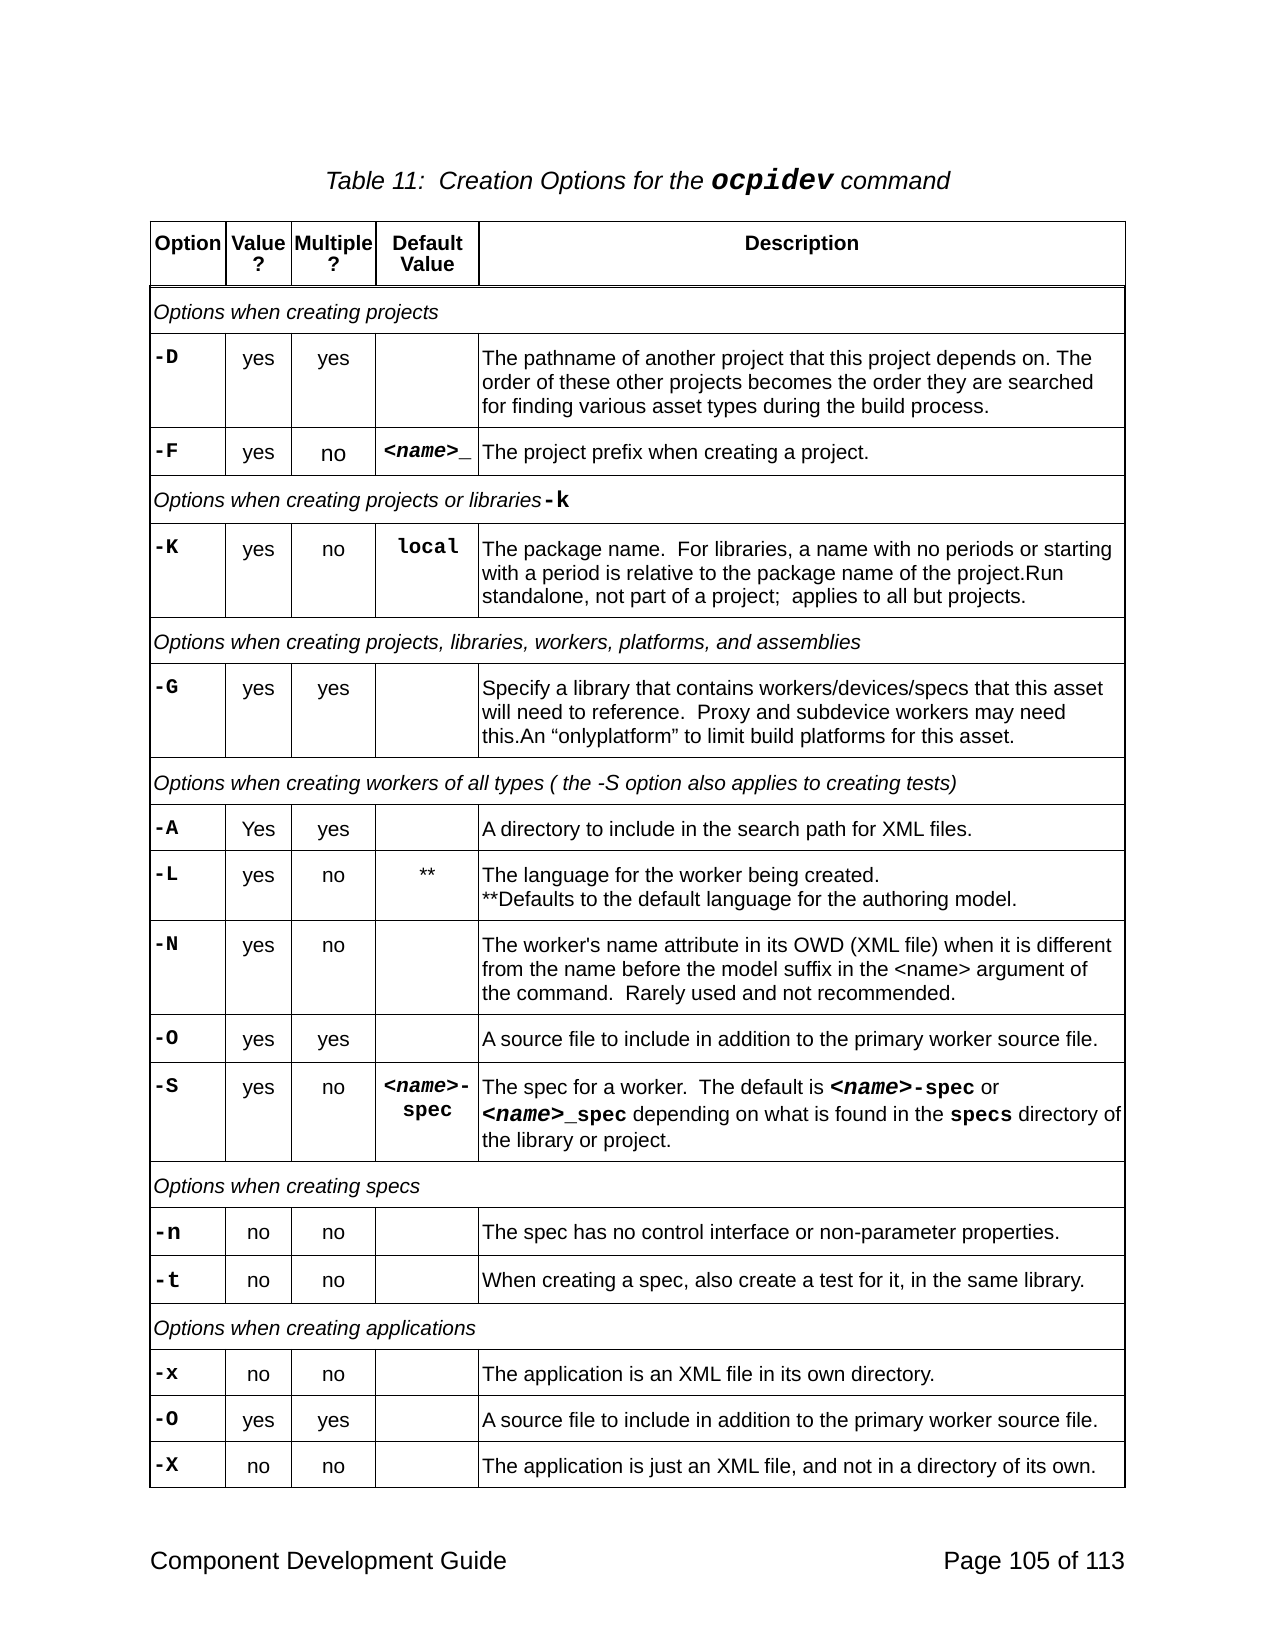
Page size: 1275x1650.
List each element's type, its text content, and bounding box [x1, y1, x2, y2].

table_cell A directory to include in the search path for XML files. [479, 805, 1124, 850]
table_cell no [292, 1350, 375, 1395]
table_cell -L [151, 851, 225, 920]
table_cell yes [226, 1063, 291, 1161]
table_cell -x [151, 1350, 225, 1395]
table_cell Options when creating specs [151, 1162, 1124, 1207]
table_cell -O [151, 1396, 225, 1441]
table_cell no [226, 1208, 291, 1255]
table_header Option [151, 222, 225, 285]
table_cell no [292, 851, 375, 920]
table_cell [376, 1396, 478, 1441]
table_cell [376, 1208, 478, 1255]
table_cell yes [292, 1396, 375, 1441]
table_cell yes [226, 428, 291, 475]
table_cell [376, 334, 478, 427]
table_cell Options when creating projects [151, 288, 1124, 333]
table_cell The spec for a worker. The default is <name>-spec or <name>_spec depending on what is found in the specs directory of the library or project. [479, 1063, 1124, 1161]
table_cell no [292, 1442, 375, 1487]
table_cell A source file to include in addition to the primary worker source file. [479, 1015, 1124, 1062]
table_cell yes [226, 921, 291, 1014]
table_cell no [226, 1442, 291, 1487]
table_cell -A [151, 805, 225, 850]
table_cell ** [376, 851, 478, 920]
table_cell -X [151, 1442, 225, 1487]
table_cell Options when creating projects, libraries, workers, platforms, and assemblies [151, 618, 1124, 663]
table_header Default Value [377, 222, 478, 285]
table_cell yes [226, 334, 291, 427]
table_cell -t [151, 1256, 225, 1303]
table_cell -S [151, 1063, 225, 1161]
table_header Multiple ? [292, 222, 375, 285]
table_cell yes [226, 664, 291, 757]
table_cell [376, 921, 478, 1014]
table_cell yes [292, 664, 375, 757]
table_cell yes [292, 805, 375, 850]
table_cell The application is just an XML file, and not in a directory of its own. [479, 1442, 1124, 1487]
table_cell -N [151, 921, 225, 1014]
table_cell When creating a spec, also create a test for it, in the same library. [479, 1256, 1124, 1303]
table_cell The pathname of another project that this project depends on. The order of these other projects becomes the order they are searched for finding various asset types during the build process. [479, 334, 1124, 427]
table_cell -G [151, 664, 225, 757]
table_cell yes [226, 851, 291, 920]
table_cell Specify a library that contains workers/devices/specs that this asset will need to reference. Proxy and subdevice workers may need this.An “onlyplatform” to limit build platforms for this asset. [479, 664, 1124, 757]
table_cell The project prefix when creating a project. [479, 428, 1124, 475]
table_header Description [480, 222, 1125, 285]
table_cell -K [151, 524, 225, 617]
table_cell [376, 1442, 478, 1487]
table_cell yes [226, 1015, 291, 1062]
table_cell A source file to include in addition to the primary worker source file. [479, 1396, 1124, 1441]
table_cell -D [151, 334, 225, 427]
table_cell The worker's name attribute in its OWD (XML file) when it is different from the name before the model suffix in the <name> argument of the command. Rarely used and not recommended. [479, 921, 1124, 1014]
table_cell [376, 1256, 478, 1303]
table_cell no [292, 428, 375, 475]
table_cell yes [226, 1396, 291, 1441]
table_cell yes [226, 524, 291, 617]
table_cell no [292, 1208, 375, 1255]
table_cell no [226, 1256, 291, 1303]
table_cell [376, 805, 478, 850]
table_cell The language for the worker being created. **Defaults to the default language for the authoring model. [479, 851, 1124, 920]
table_cell no [292, 524, 375, 617]
table_cell Yes [226, 805, 291, 850]
table_cell Options when creating projects or libraries-k [151, 476, 1124, 523]
table_cell no [226, 1350, 291, 1395]
table_cell Options when creating workers of all types ( the -S option also applies to creating tests) [151, 758, 1124, 804]
table_header Value ? [227, 222, 291, 285]
table_cell The spec has no control interface or non-parameter properties. [479, 1208, 1124, 1255]
table_cell no [292, 1256, 375, 1303]
table_cell The package name. For libraries, a name with no periods or starting with a period is relative to the package name of the project.Run standalone, not part of a project; applies to all but projects. [479, 524, 1124, 617]
table_cell [376, 1350, 478, 1395]
table_cell <name>-spec [376, 1063, 478, 1161]
table_cell -n [151, 1208, 225, 1255]
table_cell local [376, 524, 478, 617]
table_cell [376, 664, 478, 757]
table_cell <name>_ [376, 428, 478, 475]
text Table 11: Creation Options for the ocpidev command [150, 165, 1125, 198]
table_cell Options when creating applications [151, 1304, 1124, 1349]
table_cell no [292, 1063, 375, 1161]
table_cell no [292, 921, 375, 1014]
table_cell -O [151, 1015, 225, 1062]
table_cell The application is an XML file in its own directory. [479, 1350, 1124, 1395]
table_cell -F [151, 428, 225, 475]
table_cell yes [292, 334, 375, 427]
table_cell [376, 1015, 478, 1062]
table_cell yes [292, 1015, 375, 1062]
